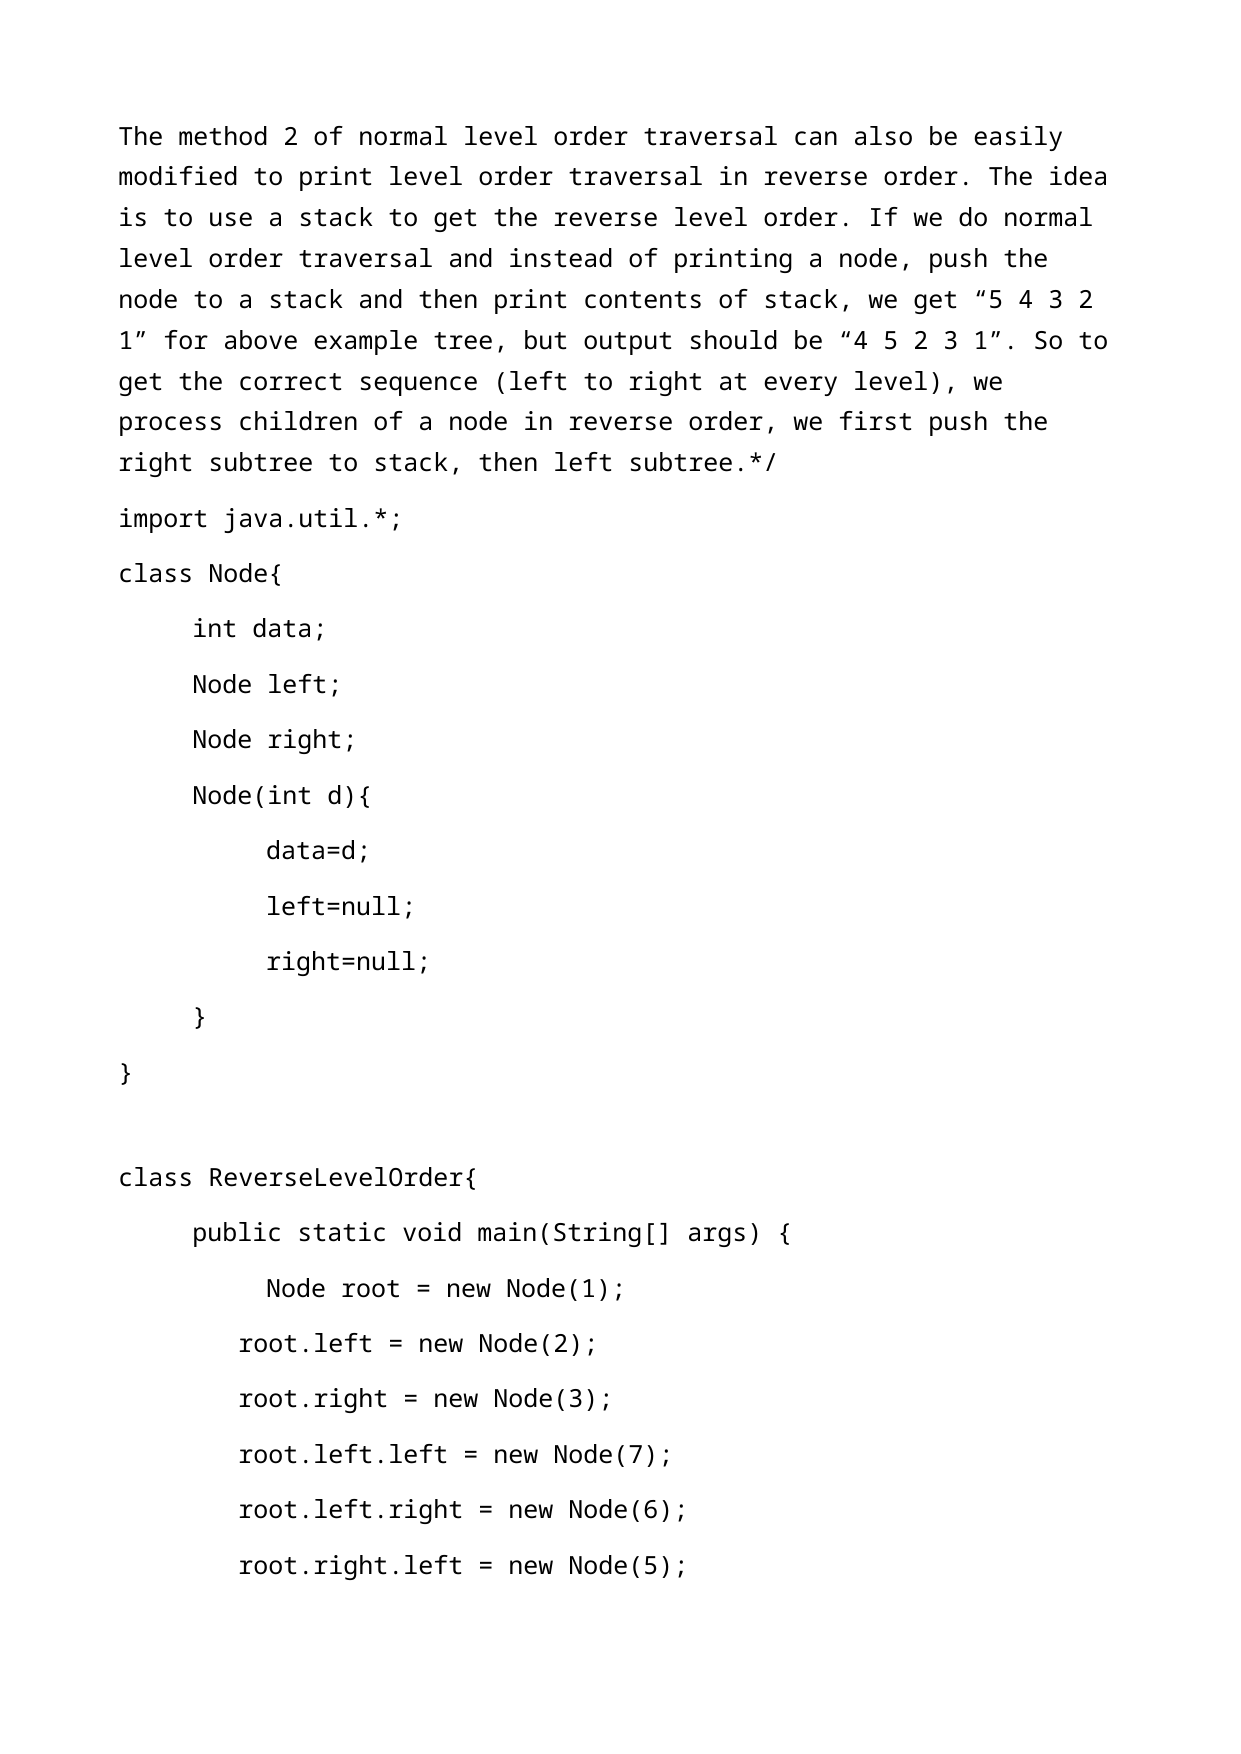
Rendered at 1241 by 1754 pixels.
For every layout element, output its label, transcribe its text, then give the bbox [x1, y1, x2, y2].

text The method 2 of normal level order traversal can also be easily modified to print level order traversal in reverse order. The idea is to use a stack to get the reverse level order. If we do normal level order traversal and instead of printing a node, push the node to a stack and then print contents of stack, we get “5 4 3 2 1” for above example tree, but output should be “4 5 2 3 1”. So to get the correct sequence (left to right at every level), we process children of a node in reverse order, we first push the right subtree to stack, then left subtree.*/ [118, 118, 1122, 479]
text int data; [118, 611, 1122, 645]
text Node left; [118, 666, 1122, 701]
text class ReverseLevelOrder{ [118, 1159, 1122, 1193]
text root.left.right = new Node(6); [118, 1492, 1122, 1526]
text Node root = new Node(1); [118, 1270, 1122, 1304]
text import java.util.*; [118, 500, 1122, 534]
text root.left = new Node(2); [118, 1326, 1122, 1360]
text class Node{ [118, 556, 1122, 590]
text Node right; [118, 722, 1122, 756]
text left=null; [118, 888, 1122, 922]
text root.right = new Node(3); [118, 1381, 1122, 1415]
text data=d; [118, 833, 1122, 867]
text root.left.left = new Node(7); [118, 1437, 1122, 1471]
text } [118, 1054, 1122, 1088]
text root.right.left = new Node(5); [118, 1547, 1122, 1581]
text public static void main(String[] args) { [118, 1215, 1122, 1249]
text right=null; [118, 943, 1122, 978]
text } [118, 999, 1122, 1033]
text Node(int d){ [118, 777, 1122, 811]
